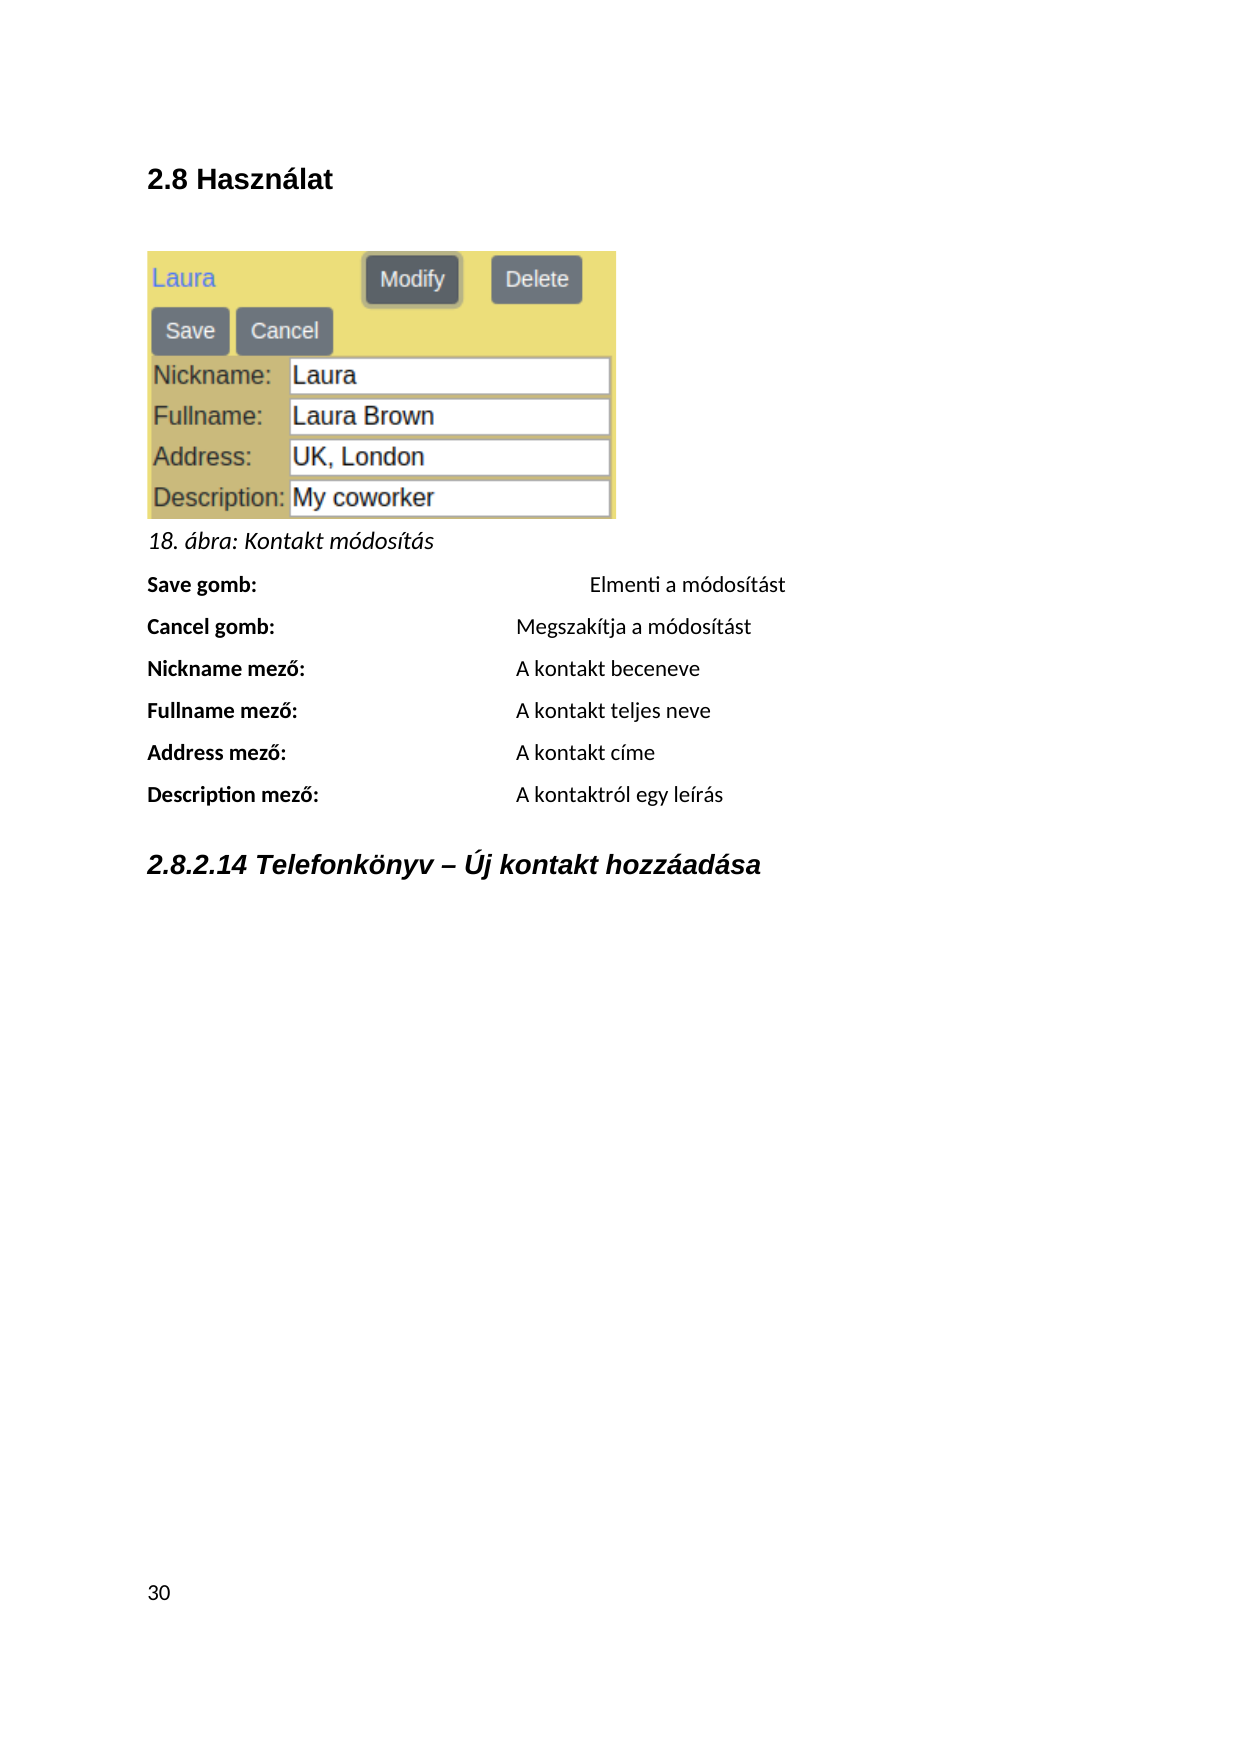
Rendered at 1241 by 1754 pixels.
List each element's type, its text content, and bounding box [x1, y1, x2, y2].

picture [147, 251, 617, 519]
text Save gomb: Elmenti a módosítást Cancel gomb: Megszakítja a módosítást Nickname mező: A kontakt beceneve Fullname mező: A kontakt teljes neve Address mező: A kontakt címe Description mező: A kontaktról egy leírás [147, 225, 1033, 808]
text 18. ábra: Kontakt módosítás [147, 519, 616, 556]
subtitle Telefonkönyv – Új kontakt hozzáadása [147, 849, 1033, 881]
